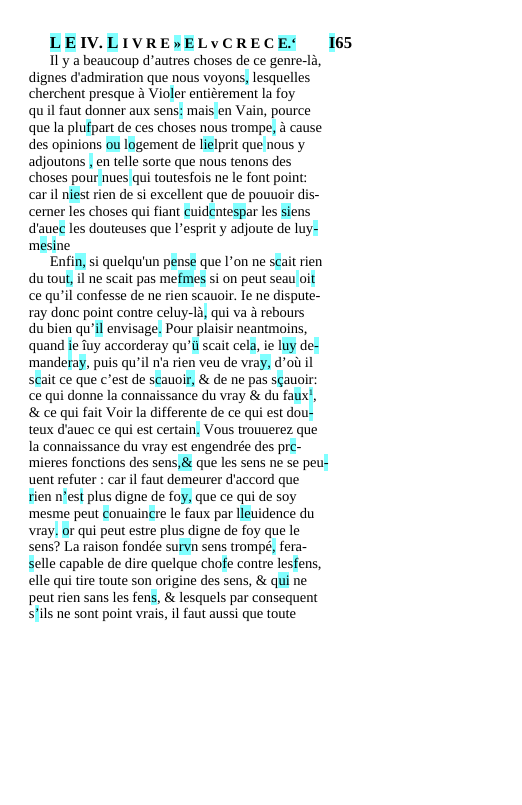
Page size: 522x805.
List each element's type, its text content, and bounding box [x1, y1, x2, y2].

text Enfin, si quelqu'un pense que l’on ne scait rien du tout, il ne scait pas mefmes si on peut seau oit ce qu’il confesse de ne rien scauoir. Ie ne dispute- ray donc point contre celuy-là, qui va à rebours du bien qu’il envisage. Pour plaisir neantmoins, quand ie îuy accorderay qu’ü scait cela, ie luy de- manderay, puis qu’il n'a rien veu de vray, d’où il scait ce que c’est de scauoir, & de ne pas sçauoir: ce qui donne la connaissance du vray & du faux1, & ce qui fait Voir la differente de ce qui est dou- teux d'auec ce qui est certain. Vous trouuerez que la connaissance du vray est engendrée des prc- mieres fonctions des sens,& que les sens ne se peu- uent refuter : car il faut demeurer d'accord que rien n’est plus digne de foy, que ce qui de soy mesme peut conuaincre le faux par lleuidence du vray. or qui peut estre plus digne de foy que le sens? La raison fondée survn sens trompé, fera- selle capable de dire quelque chofe contre lesfens, elle qui tire toute son origine des sens, & qui ne peut rien sans les fens, & lesquels par consequent s’ils ne sont point vrais, il faut aussi que toute [29, 253, 412, 622]
text L E IV. L I V R E » E L v C R E C E.‘ I65 [29, 33, 412, 52]
text Il y a beaucoup d’autres choses de ce genre-là, dignes d'admiration que nous voyons, lesquelles cherchent presque à Violer entièrement la foy qu il faut donner aux sens: mais en Vain, pource que la plufpart de ces choses nous trompe, à cause des opinions ou logement de lielprit que nous y adjoutons , en telle sorte que nous tenons des choses pour nues qui toutesfois ne le font point: car il niest rien de si excellent que de pouuoir dis- cerner les choses qui fiant cuidcntespar les siens d'auec les douteuses que l’esprit y adjoute de luy- mesine [29, 52, 412, 253]
